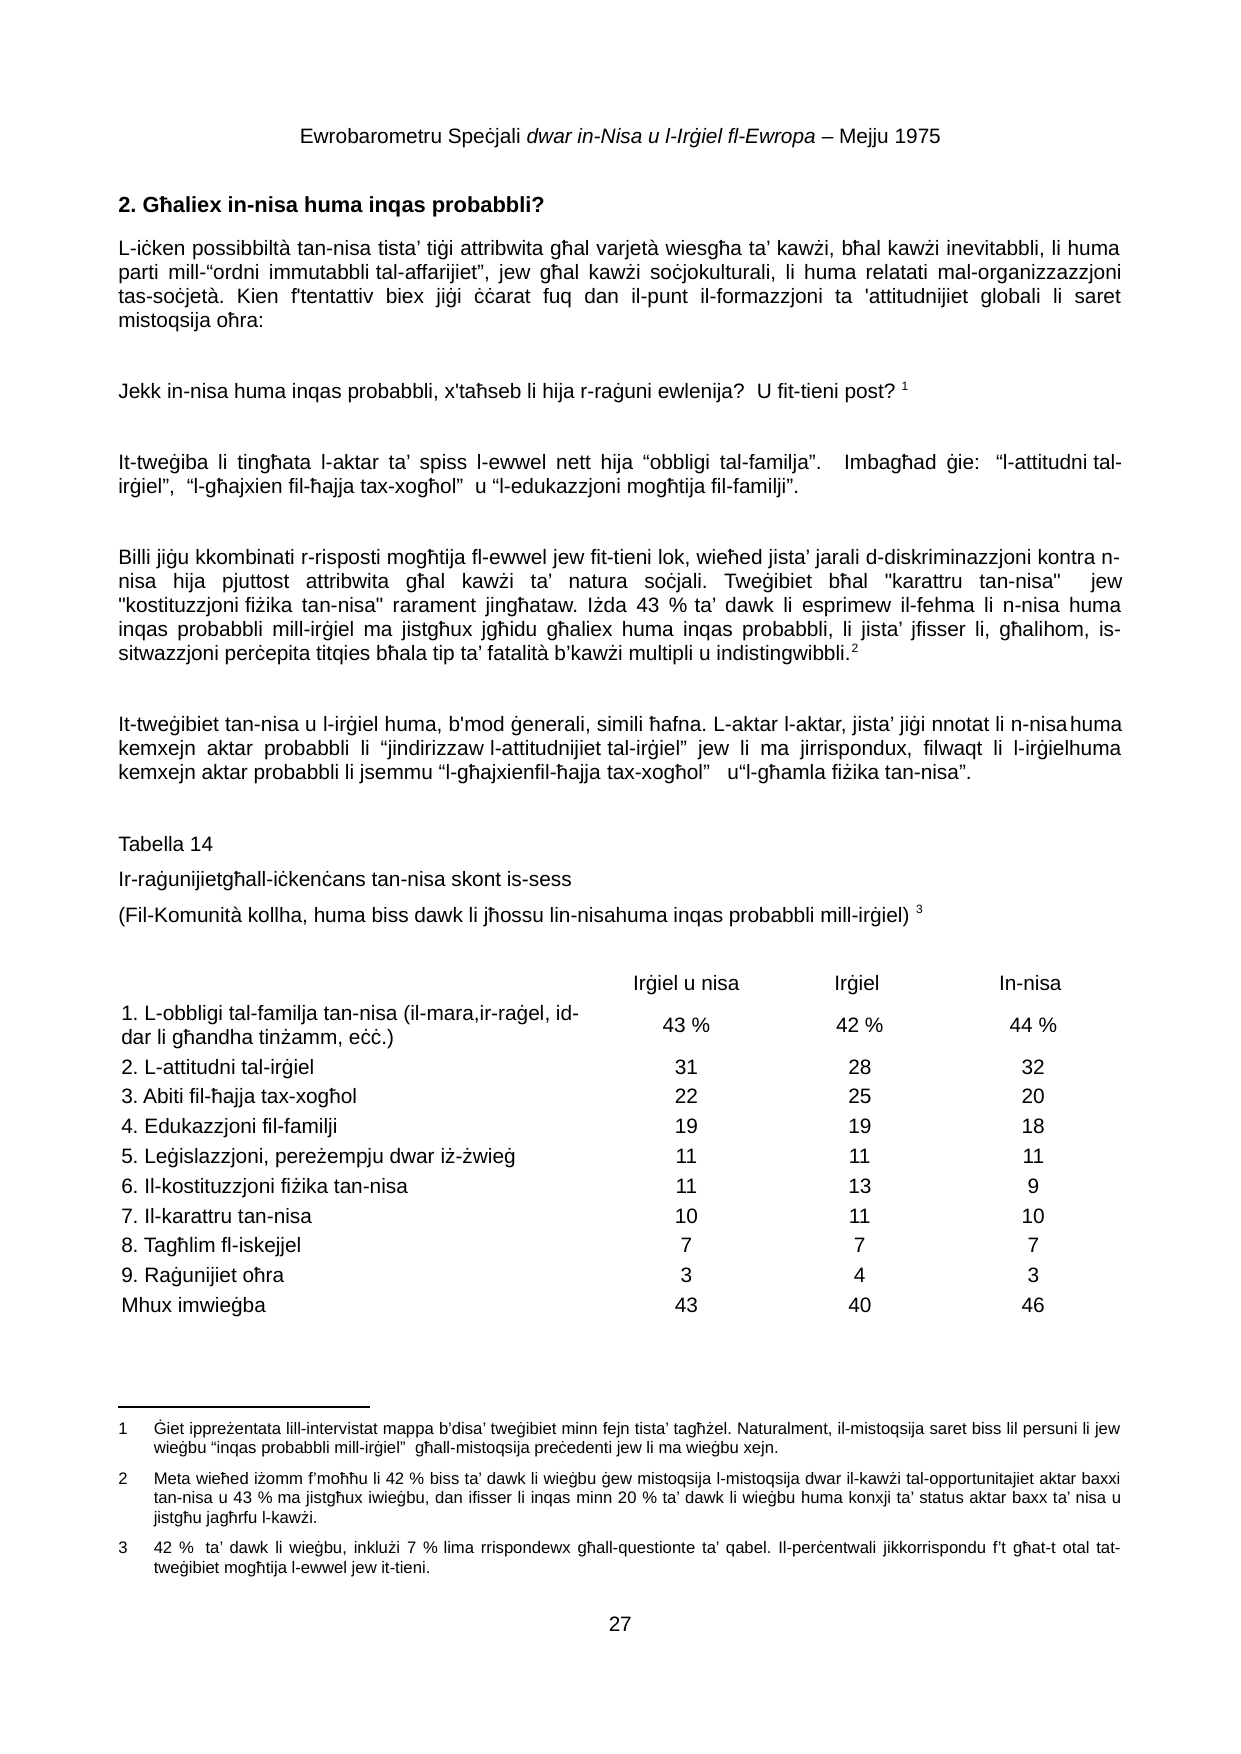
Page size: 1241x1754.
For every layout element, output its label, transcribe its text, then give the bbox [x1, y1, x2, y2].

table_cell 43 [599, 1290, 773, 1320]
table_header In-nisa [946, 968, 1120, 998]
table_cell 28 [773, 1052, 946, 1081]
table_cell 19 [773, 1111, 946, 1141]
table_cell 8. Tagħlim fl-iskejjel [118, 1230, 599, 1260]
table_cell 5. Leġislazzjoni, pereżempju dwar iż-żwieġ [118, 1141, 599, 1171]
table_cell 13 [773, 1171, 946, 1201]
table_cell 7. Il-karattru tan-nisa [118, 1201, 599, 1230]
table_header [118, 968, 599, 998]
text Billi jiġu kkombinati r-risposti mogħtija fl-ewwel jew fit-tieni lok, wieħed jista’ jarali d-diskriminazzjoni kontra n-nisa hija pjuttost attribwita għal kawżi ta’ natura soċjali. Tweġibiet bħal "karattru tan-nisa" jew "kostituzzjoni fiżika tan-nisa" rarament jingħataw. Iżda 43 % ta’ dawk li esprimew il-fehma li n-nisa huma inqas probabbli mill-irġiel ma jistgħux jgħidu għaliex huma inqas probabbli, li jista’ jfisser li, għalihom, is-sitwazzjoni perċepita titqies bħala tip ta’ fatalità b’kawżi multipli u indistingwibbli. [118, 545, 1122, 665]
table_cell 7 [773, 1230, 946, 1260]
table_cell 25 [773, 1081, 946, 1111]
text L-iċken possibbiltà tan-nisa tista’ tiġi attribwita għal varjetà wiesgħa ta’ kawżi, bħal kawżi inevitabbli, li huma parti mill-“ordni immutabbli tal-affarijiet”, jew għal kawżi soċjokulturali, li huma relatati mal-organizzazzjoni tas-soċjetà. Kien f'tentattiv biex jiġi ċċarat fuq dan il-punt il-formazzjoni ta 'attitudnijiet globali li saret mistoqsija oħra: [118, 236, 1122, 331]
table_cell 11 [599, 1171, 773, 1201]
table_cell 11 [946, 1141, 1120, 1171]
table_cell 11 [773, 1201, 946, 1230]
table_cell 40 [773, 1290, 946, 1320]
table_cell 3 [599, 1260, 773, 1290]
table_cell 31 [599, 1052, 773, 1081]
table_cell 6. Il-kostituzzjoni fiżika tan-nisa [118, 1171, 599, 1201]
table_cell Mhux imwieġba [118, 1290, 599, 1320]
table_header Irġiel u nisa [599, 968, 773, 998]
table_cell 7 [599, 1230, 773, 1260]
text Tabella 14 [118, 831, 1122, 855]
table_cell 19 [599, 1111, 773, 1141]
table_cell 1. L-obbligi tal-familja tan-nisa (il-mara,ir-raġel, id-dar li għandha tinżamm, eċċ.) [118, 998, 599, 1052]
table_cell 32 [946, 1052, 1120, 1081]
table_cell 9. Raġunijiet oħra [118, 1260, 599, 1290]
table_cell 44 % [946, 998, 1120, 1052]
table_cell 2. L-attitudni tal-irġiel [118, 1052, 599, 1081]
text Ġiet ippreżentata lill-intervistat mappa b’disa’ tweġibiet minn fejn tista’ tagħżel. Naturalment, il-mistoqsija saret biss lil persuni li jew wieġbu “inqas probabbli mill-irġiel” għall-mistoqsija preċedenti jew li ma wieġbu xejn. [118, 1419, 1122, 1457]
table_cell 4. Edukazzjoni fil-familji [118, 1111, 599, 1141]
text Meta wieħed iżomm f’moħħu li 42 % biss ta’ dawk li wieġbu ġew mistoqsija l-mistoqsija dwar il-kawżi tal-opportunitajiet aktar baxxi tan-nisa u 43 % ma jistgħux iwieġbu, dan ifisser li inqas minn 20 % ta’ dawk li wieġbu huma konxji ta’ status aktar baxx ta’ nisa u jistgħu jagħrfu l-kawżi. [118, 1469, 1122, 1527]
text It-tweġibiet tan-nisa u l-irġiel huma, b'mod ġenerali, simili ħafna. L-aktar l-aktar, jista’ jiġi nnotat li n-nisahuma kemxejn aktar probabbli li “jindirizzaw l-attitudnijiet tal-irġiel” jew li ma jirrispondux, filwaqt li l-irġielhuma kemxejn aktar probabbli li jsemmu “l-għajxienfil-ħajja tax-xogħol” u“l-għamla fiżika tan-nisa”. [118, 712, 1122, 784]
table_cell 10 [599, 1201, 773, 1230]
table_cell 22 [599, 1081, 773, 1111]
table_cell 11 [599, 1141, 773, 1171]
table_cell 9 [946, 1171, 1120, 1201]
table_cell 3 [946, 1260, 1120, 1290]
text 42 % ta’ dawk li wieġbu, inklużi 7 % lima rrispondewx għall-questionte ta’ qabel. Il-perċentwali jikkorrispondu f’t għat-t otal tat-tweġibiet mogħtija l-ewwel jew it-tieni. [118, 1538, 1122, 1577]
table_cell 42 % [773, 998, 946, 1052]
table_cell 4 [773, 1260, 946, 1290]
table_cell 7 [946, 1230, 1120, 1260]
text Ir-raġunijietgħall-iċkenċans tan-nisa skont is-sess [118, 867, 1122, 891]
table_cell 3. Abiti fil-ħajja tax-xogħol [118, 1081, 599, 1111]
text It-tweġiba li tingħata l-aktar ta’ spiss l-ewwel nett hija “obbligi tal-familja”. Imbagħad ġie: “l-attitudni tal-irġiel”, “l-għajxien fil-ħajja tax-xogħol” u “l-edukazzjoni mogħtija fil-familji”. [118, 450, 1122, 498]
table_cell 10 [946, 1201, 1120, 1230]
text (Fil-Komunità kollha, huma biss dawk li jħossu lin-nisahuma inqas probabbli mill-irġiel) [118, 903, 1122, 927]
table_cell 20 [946, 1081, 1120, 1111]
subtitle 2. Għaliex in-nisa huma inqas probabbli? [118, 192, 1122, 217]
table_cell 18 [946, 1111, 1120, 1141]
table_cell 43 % [599, 998, 773, 1052]
text Jekk in-nisa huma inqas probabbli, x'taħseb li hija r-raġuni ewlenija? U fit-tieni post? [118, 379, 1122, 403]
table_cell 46 [946, 1290, 1120, 1320]
table_cell 11 [773, 1141, 946, 1171]
table_header Irġiel [773, 968, 946, 998]
